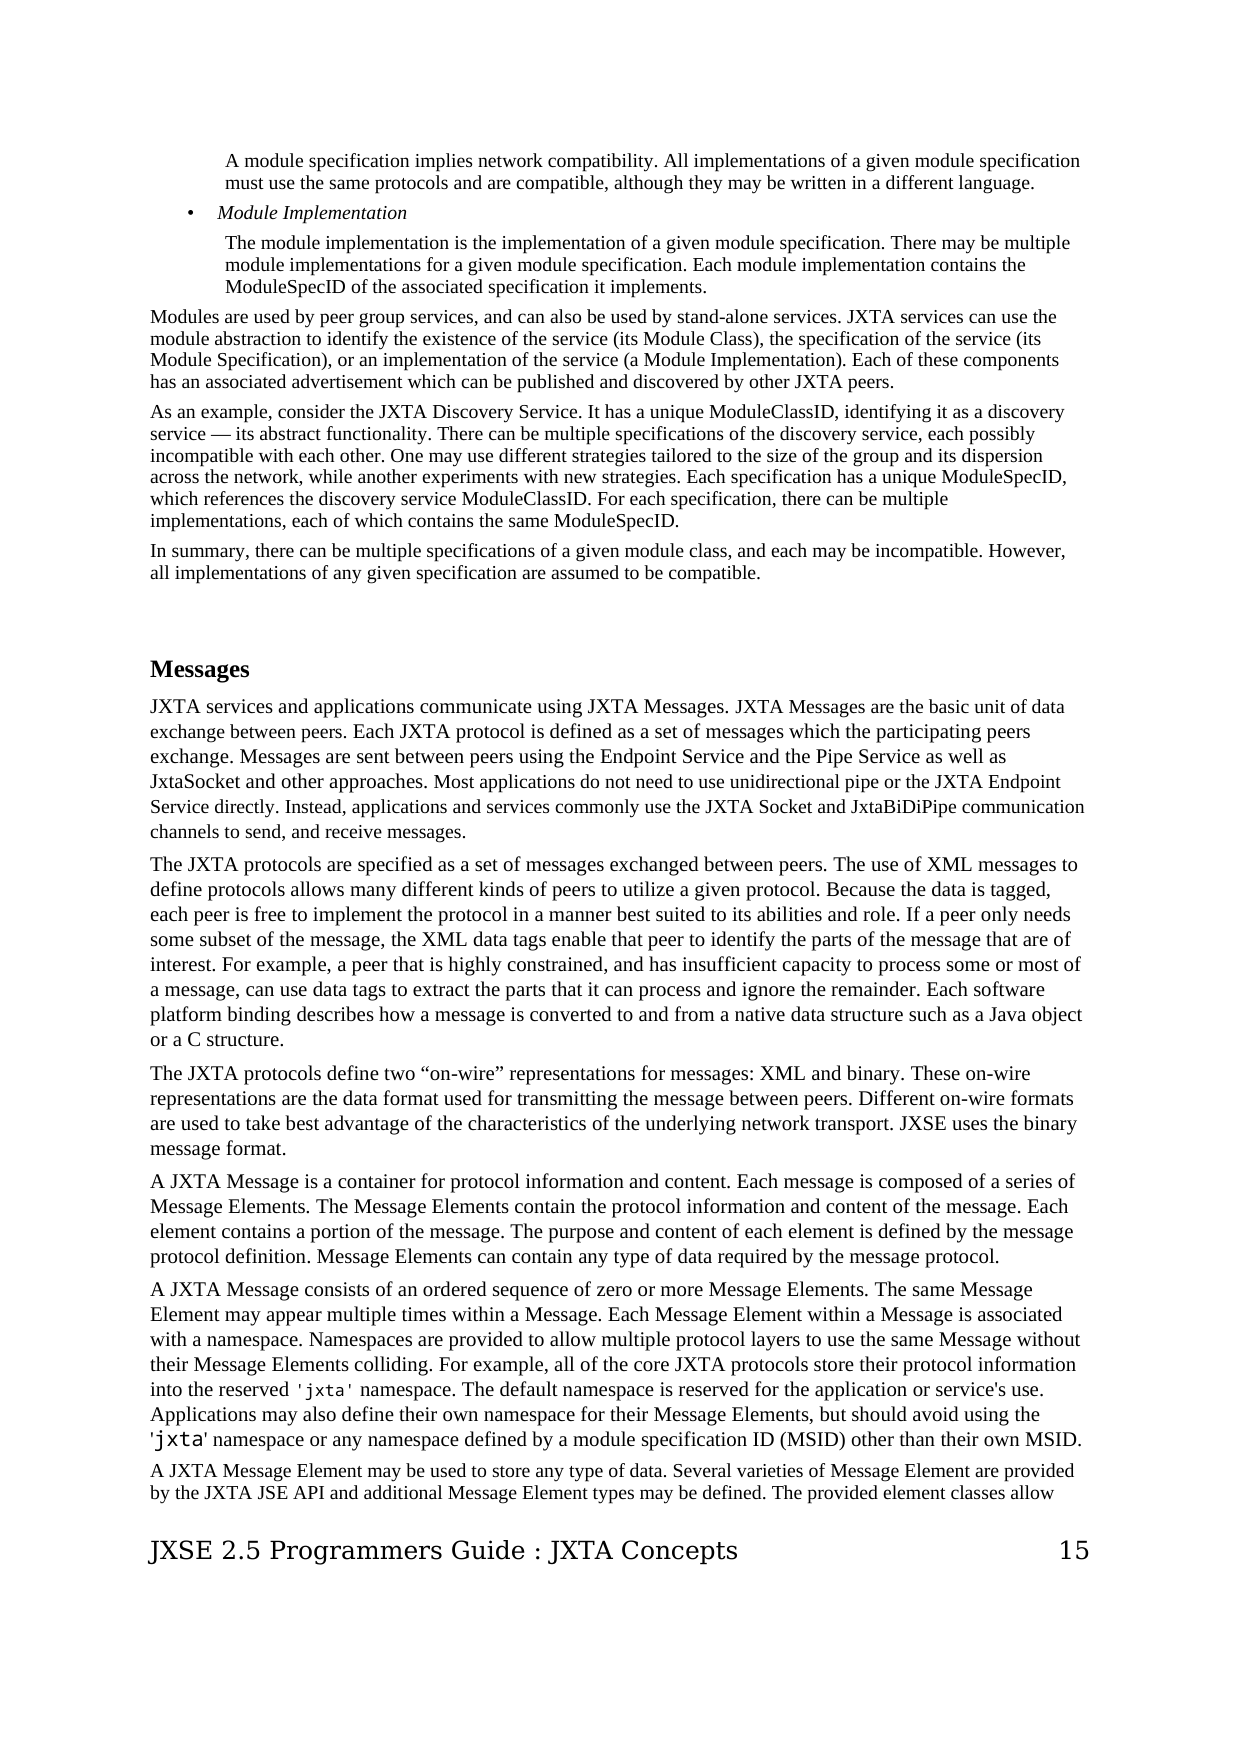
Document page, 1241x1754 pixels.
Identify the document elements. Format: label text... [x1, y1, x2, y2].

list Module Implementation [187, 202, 1090, 224]
text A module specification implies network compatibility. All implementations of a given module specification must use the same protocols and are compatible, although they may be written in a different language. [225, 150, 1090, 193]
text JXTA services and applications communicate using JXTA Messages. JXTA Messages are the basic unit of data exchange between peers. Each JXTA protocol is defined as a set of messages which the participating peers exchange. Messages are sent between peers using the Endpoint Service and the Pipe Service as well as JxtaSocket and other approaches. Most applications do not need to use unidirectional pipe or the JXTA Endpoint Service directly. Instead, applications and services commonly use the JXTA Socket and JxtaBiDiPipe communication channels to send, and receive messages. [150, 693, 1090, 843]
text The JXTA protocols define two “on-wire” representations for messages: XML and binary. These on-wire representations are the data format used for transmitting the message between peers. Different on-wire formats are used to take best advantage of the characteristics of the underlying network transport. JXSE uses the binary message format. [150, 1060, 1090, 1160]
text A JXTA Message Element may be used to store any type of data. Several varieties of Message Element are provided by the JXTA JSE API and additional Message Element types may be defined. The provided element classes allow [150, 1460, 1090, 1504]
text The module implementation is the implementation of a given module specification. There may be multiple module implementations for a given module specification. Each module implementation contains the ModuleSpecID of the associated specification it implements. [225, 232, 1090, 297]
text As an example, consider the JXTA Discovery Service. It has a unique ModuleClassID, identifying it as a discovery service — its abstract functionality. There can be multiple specifications of the discovery service, each possibly incompatible with each other. One may use different strategies tailored to the size of the group and its dispersion across the network, while another experiments with new strategies. Each specification has a unique ModuleSpecID, which references the discovery service ModuleClassID. For each specification, there can be multiple implementations, each of which contains the same ModuleSpecID. [150, 401, 1090, 532]
text In summary, there can be multiple specifications of a given module class, and each may be incompatible. However, all implementations of any given specification are assumed to be compatible. [150, 540, 1090, 583]
text A JXTA Message is a container for protocol information and content. Each message is composed of a series of Message Elements. The Message Elements contain the protocol information and content of the message. Each element contains a portion of the message. The purpose and content of each element is defined by the message protocol definition. Message Elements can contain any type of data required by the message protocol. [150, 1168, 1090, 1268]
text Modules are used by peer group services, and can also be used by stand-alone services. JXTA services can use the module abstraction to identify the existence of the service (its Module Class), the specification of the service (its Module Specification), or an implementation of the service (a Module Implementation). Each of these components has an associated advertisement which can be published and discovered by other JXTA peers. [150, 306, 1090, 393]
text The JXTA protocols are specified as a set of messages exchanged between peers. The use of XML messages to define protocols allows many different kinds of peers to utilize a given protocol. Because the data is tagged, each peer is free to implement the protocol in a manner best suited to its abilities and role. If a peer only needs some subset of the message, the XML data tags enable that peer to identify the parts of the message that are of interest. For example, a peer that is highly constrained, and has insufficient capacity to process some or most of a message, can use data tags to extract the parts that it can process and ignore the remainder. Each software platform binding describes how a message is converted to and from a native data structure such as a Java object or a C structure. [150, 852, 1090, 1052]
text A JXTA Message consists of an ordered sequence of zero or more Message Elements. The same Message Element may appear multiple times within a Message. Each Message Element within a Message is associated with a namespace. Namespaces are provided to allow multiple protocol layers to use the same Message without their Message Elements colliding. For example, all of the core JXTA protocols store their protocol information into the reserved 'jxta' namespace. The default namespace is reserved for the application or service's use. Applications may also define their own namespace for their Message Elements, but should avoid using the 'jxta' namespace or any namespace defined by a module specification ID (MSID) other than their own MSID. [150, 1277, 1090, 1452]
text Messages [150, 655, 1090, 683]
